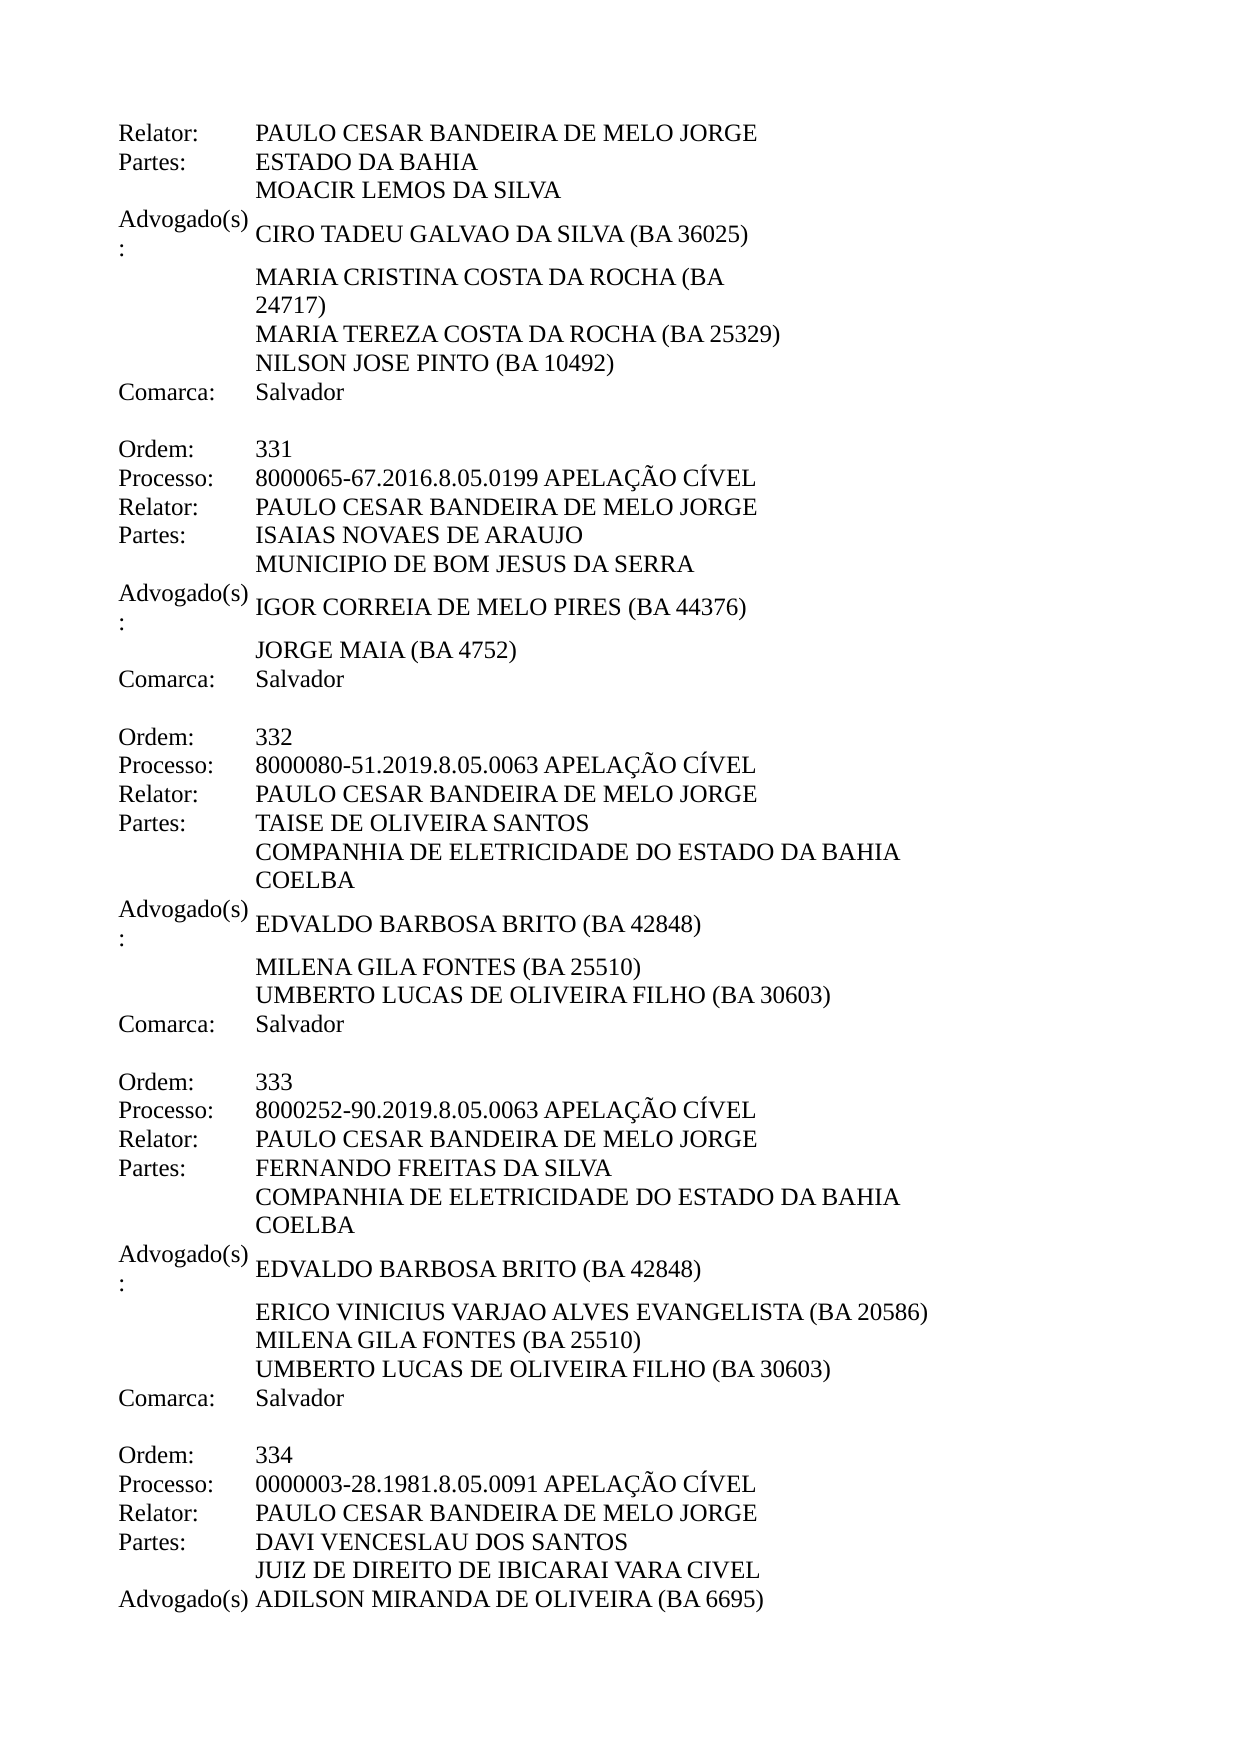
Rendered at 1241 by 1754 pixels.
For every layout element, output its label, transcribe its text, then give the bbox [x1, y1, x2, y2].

table_cell [118, 837, 255, 894]
table_cell [118, 1354, 255, 1383]
table_cell Relator: [118, 1498, 255, 1527]
table_cell CIRO TADEU GALVAO DA SILVA (BA 36025) [255, 204, 797, 262]
table_cell ERICO VINICIUS VARJAO ALVES EVANGELISTA (BA 20586) [255, 1297, 1002, 1326]
table_cell Advogado(s): [118, 578, 255, 636]
table_cell EDVALDO BARBOSA BRITO (BA 42848) [255, 1239, 1002, 1297]
table_cell EDVALDO BARBOSA BRITO (BA 42848) [255, 894, 1002, 952]
table_cell [118, 636, 255, 664]
table_cell Relator: [118, 492, 255, 521]
table_cell Partes: [118, 521, 255, 549]
table_cell [118, 1326, 255, 1354]
table_cell ESTADO DA BAHIA [255, 147, 797, 176]
table_cell UMBERTO LUCAS DE OLIVEIRA FILHO (BA 30603) [255, 1354, 1002, 1383]
table_cell Advogado(s): [118, 894, 255, 952]
table_cell Comarca: [118, 1009, 255, 1038]
table_cell 8000065-67.2016.8.05.0199 APELAÇÃO CÍVEL [255, 463, 758, 492]
table_header 332 [255, 722, 1002, 751]
table_cell Advogado(s) [118, 1584, 255, 1613]
table_cell COMPANHIA DE ELETRICIDADE DO ESTADO DA BAHIA COELBA [255, 837, 1002, 894]
table_cell IGOR CORREIA DE MELO PIRES (BA 44376) [255, 578, 758, 636]
table_cell PAULO CESAR BANDEIRA DE MELO JORGE [255, 118, 797, 147]
table_header Ordem: [118, 722, 255, 751]
table_cell MARIA CRISTINA COSTA DA ROCHA (BA 24717) [255, 262, 797, 319]
table_cell [118, 176, 255, 204]
table_cell Partes: [118, 147, 255, 176]
table_cell ADILSON MIRANDA DE OLIVEIRA (BA 6695) [255, 1584, 855, 1613]
table_cell Salvador [255, 664, 758, 693]
table_header Ordem: [118, 1441, 255, 1469]
table_cell 0000003-28.1981.8.05.0091 APELAÇÃO CÍVEL [255, 1469, 855, 1498]
table_cell NILSON JOSE PINTO (BA 10492) [255, 348, 797, 377]
table_header 334 [255, 1441, 855, 1469]
table_cell Partes: [118, 1527, 255, 1556]
table_cell ISAIAS NOVAES DE ARAUJO [255, 521, 758, 549]
table_cell [118, 348, 255, 377]
table_header 333 [255, 1067, 1002, 1096]
table_cell Processo: [118, 463, 255, 492]
table_cell [118, 549, 255, 578]
table_cell PAULO CESAR BANDEIRA DE MELO JORGE [255, 1124, 1002, 1153]
table_cell MILENA GILA FONTES (BA 25510) [255, 1326, 1002, 1354]
table_cell MARIA TEREZA COSTA DA ROCHA (BA 25329) [255, 319, 797, 348]
table_header Ordem: [118, 1067, 255, 1096]
table_cell Advogado(s): [118, 204, 255, 262]
table_cell COMPANHIA DE ELETRICIDADE DO ESTADO DA BAHIA COELBA [255, 1182, 1002, 1239]
table_cell JORGE MAIA (BA 4752) [255, 636, 758, 664]
table_cell MOACIR LEMOS DA SILVA [255, 176, 797, 204]
table_cell MILENA GILA FONTES (BA 25510) [255, 952, 1002, 981]
table_cell Partes: [118, 808, 255, 837]
table_cell [118, 981, 255, 1009]
table_cell Comarca: [118, 377, 255, 406]
table_cell Advogado(s): [118, 1239, 255, 1297]
table_cell TAISE DE OLIVEIRA SANTOS [255, 808, 1002, 837]
table_cell PAULO CESAR BANDEIRA DE MELO JORGE [255, 492, 758, 521]
table_cell Processo: [118, 1096, 255, 1124]
table_cell PAULO CESAR BANDEIRA DE MELO JORGE [255, 779, 1002, 808]
table_cell Relator: [118, 779, 255, 808]
table_cell Processo: [118, 1469, 255, 1498]
table_cell Comarca: [118, 664, 255, 693]
table_cell MUNICIPIO DE BOM JESUS DA SERRA [255, 549, 758, 578]
table_cell 8000080-51.2019.8.05.0063 APELAÇÃO CÍVEL [255, 751, 1002, 779]
table_cell [118, 319, 255, 348]
table_cell UMBERTO LUCAS DE OLIVEIRA FILHO (BA 30603) [255, 981, 1002, 1009]
table_cell Comarca: [118, 1383, 255, 1412]
table_cell Relator: [118, 1124, 255, 1153]
table_header Ordem: [118, 434, 255, 463]
table_cell [118, 1556, 255, 1584]
table_cell 8000252-90.2019.8.05.0063 APELAÇÃO CÍVEL [255, 1096, 1002, 1124]
table_cell Partes: [118, 1153, 255, 1182]
table_cell Processo: [118, 751, 255, 779]
table_cell [118, 1297, 255, 1326]
table_cell Salvador [255, 1009, 1002, 1038]
table_cell [118, 1182, 255, 1239]
table_cell Salvador [255, 377, 797, 406]
table_cell DAVI VENCESLAU DOS SANTOS [255, 1527, 855, 1556]
table_cell Relator: [118, 118, 255, 147]
table_cell Salvador [255, 1383, 1002, 1412]
table_cell [118, 262, 255, 319]
table_cell JUIZ DE DIREITO DE IBICARAI VARA CIVEL [255, 1556, 855, 1584]
table_cell [118, 952, 255, 981]
table_cell FERNANDO FREITAS DA SILVA [255, 1153, 1002, 1182]
table_cell PAULO CESAR BANDEIRA DE MELO JORGE [255, 1498, 855, 1527]
table_header 331 [255, 434, 758, 463]
